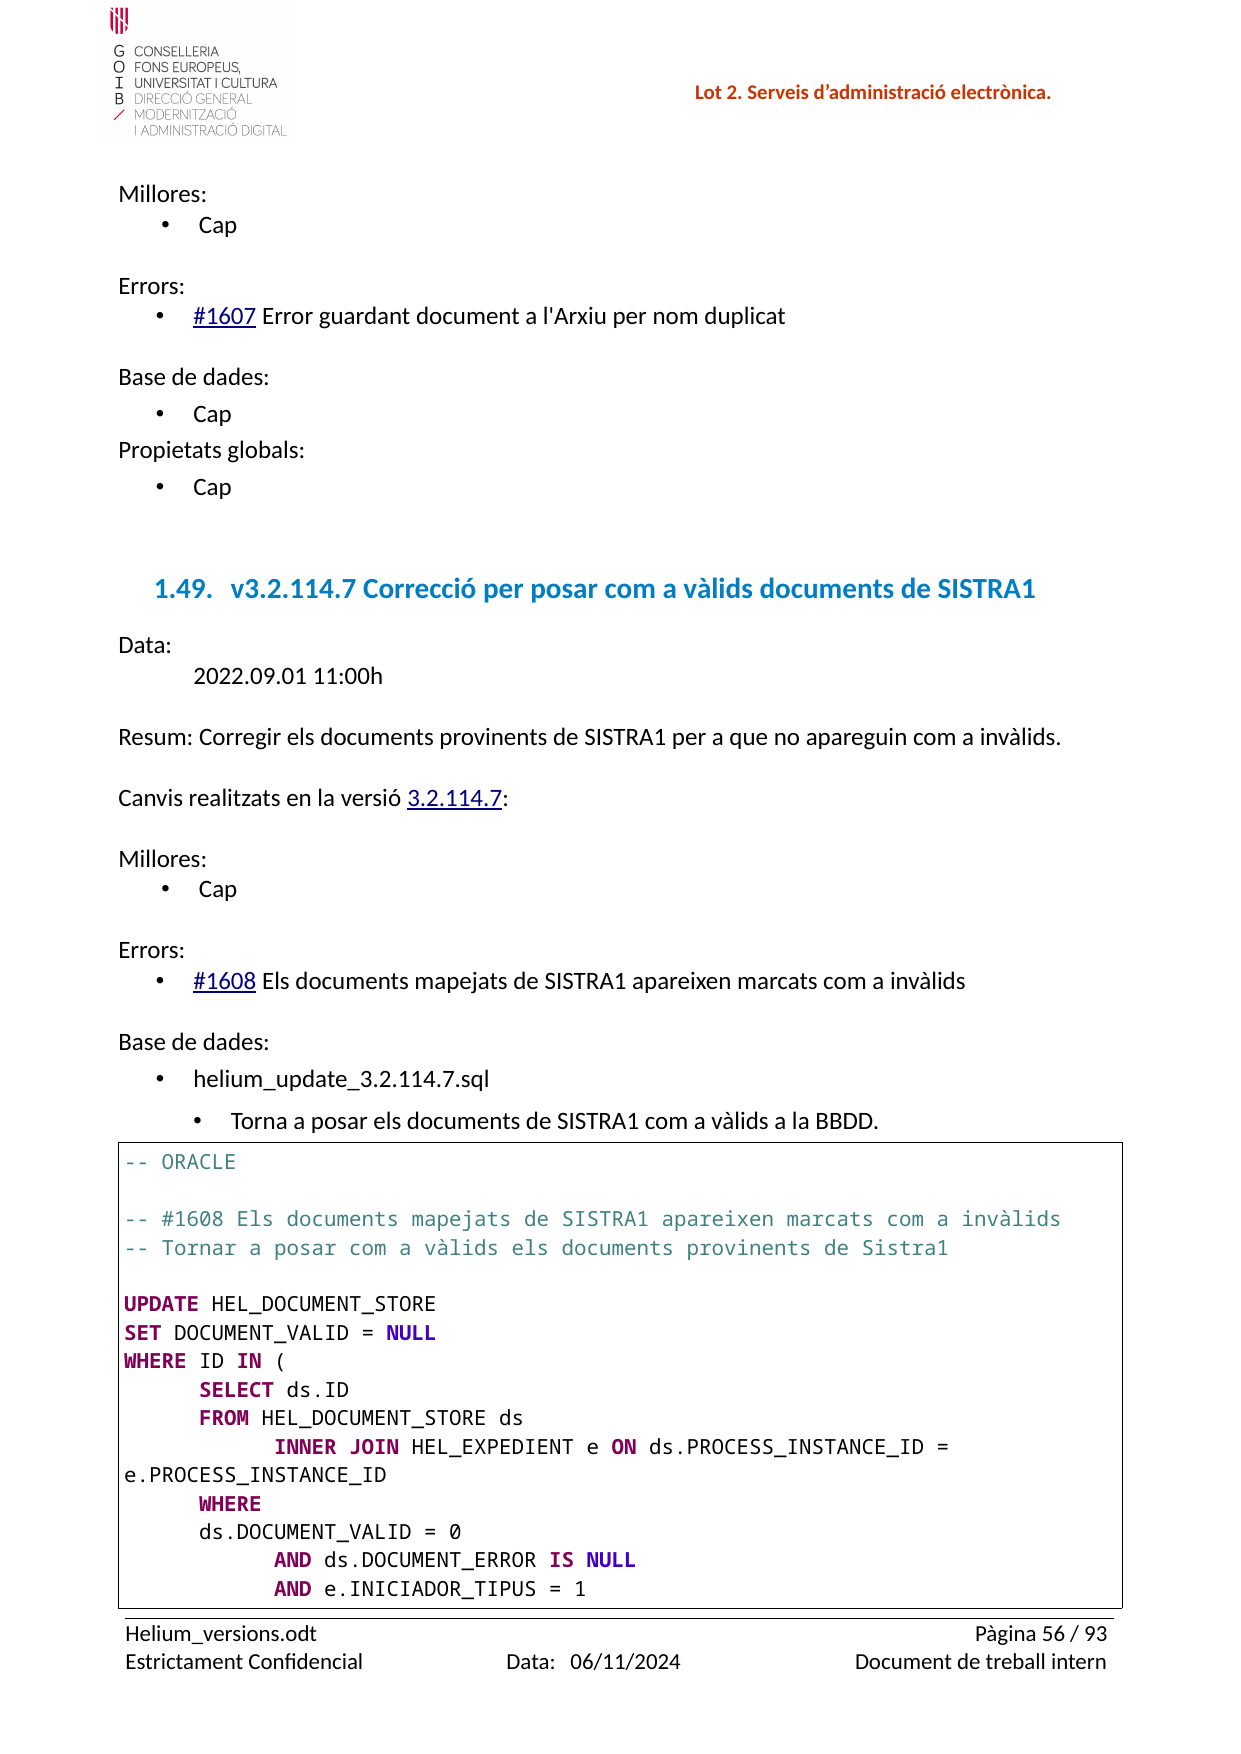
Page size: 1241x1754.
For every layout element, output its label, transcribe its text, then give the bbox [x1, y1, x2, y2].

text Data: [118, 629, 1122, 660]
text 2022.09.01 11:00h [118, 660, 1122, 691]
text Errors: [118, 270, 1122, 300]
list Torna a posar els documents de SISTRA1 com a vàlids a la BBDD. [193, 1105, 1122, 1136]
text Errors: [118, 935, 1122, 965]
text Millores: [118, 178, 1122, 209]
picture [100, 0, 297, 144]
text Propietats globals: [118, 434, 1122, 465]
list Cap [156, 398, 1122, 428]
text Resum: Corregir els documents provinents de SISTRA1 per a que no apareguin com a invàlids. [118, 721, 1122, 752]
text Millores: [118, 843, 1122, 874]
list #1607 Error guardant document a l'Arxiu per nom duplicat [156, 300, 1122, 331]
list Cap [161, 874, 1122, 904]
text Base de dades: [118, 1026, 1122, 1057]
text Base de dades: [118, 361, 1122, 392]
list Cap [161, 209, 1122, 239]
list helium_update_3.2.114.7.sql [156, 1063, 1122, 1093]
list Cap [156, 471, 1122, 501]
text Canvis realitzats en la versió 3.2.114.7: [118, 782, 1122, 813]
subtitle v3.2.114.7 Correcció per posar com a vàlids documents de SISTRA1 [153, 570, 1122, 606]
list #1608 Els documents mapejats de SISTRA1 apareixen marcats com a invàlids [156, 965, 1122, 996]
table_header -- ORACLE -- #1608 Els documents mapejats de SISTRA1 apareixen marcats com a invàlids -- Tornar a posar com a vàlids els documents provinents de Sistra1 UPDATE HEL_DOCUMENT_STORE SET DOCUMENT_VALID = NULL WHERE ID IN ( SELECT ds.ID FROM HEL_DOCUMENT_STORE ds INNER JOIN HEL_EXPEDIENT e ON ds.PROCESS_INSTANCE_ID = e.PROCESS_INSTANCE_ID WHERE ds.DOCUMENT_VALID = 0 AND ds.DOCUMENT_ERROR IS NULL AND e.INICIADOR_TIPUS = 1 [119, 1143, 1122, 1608]
